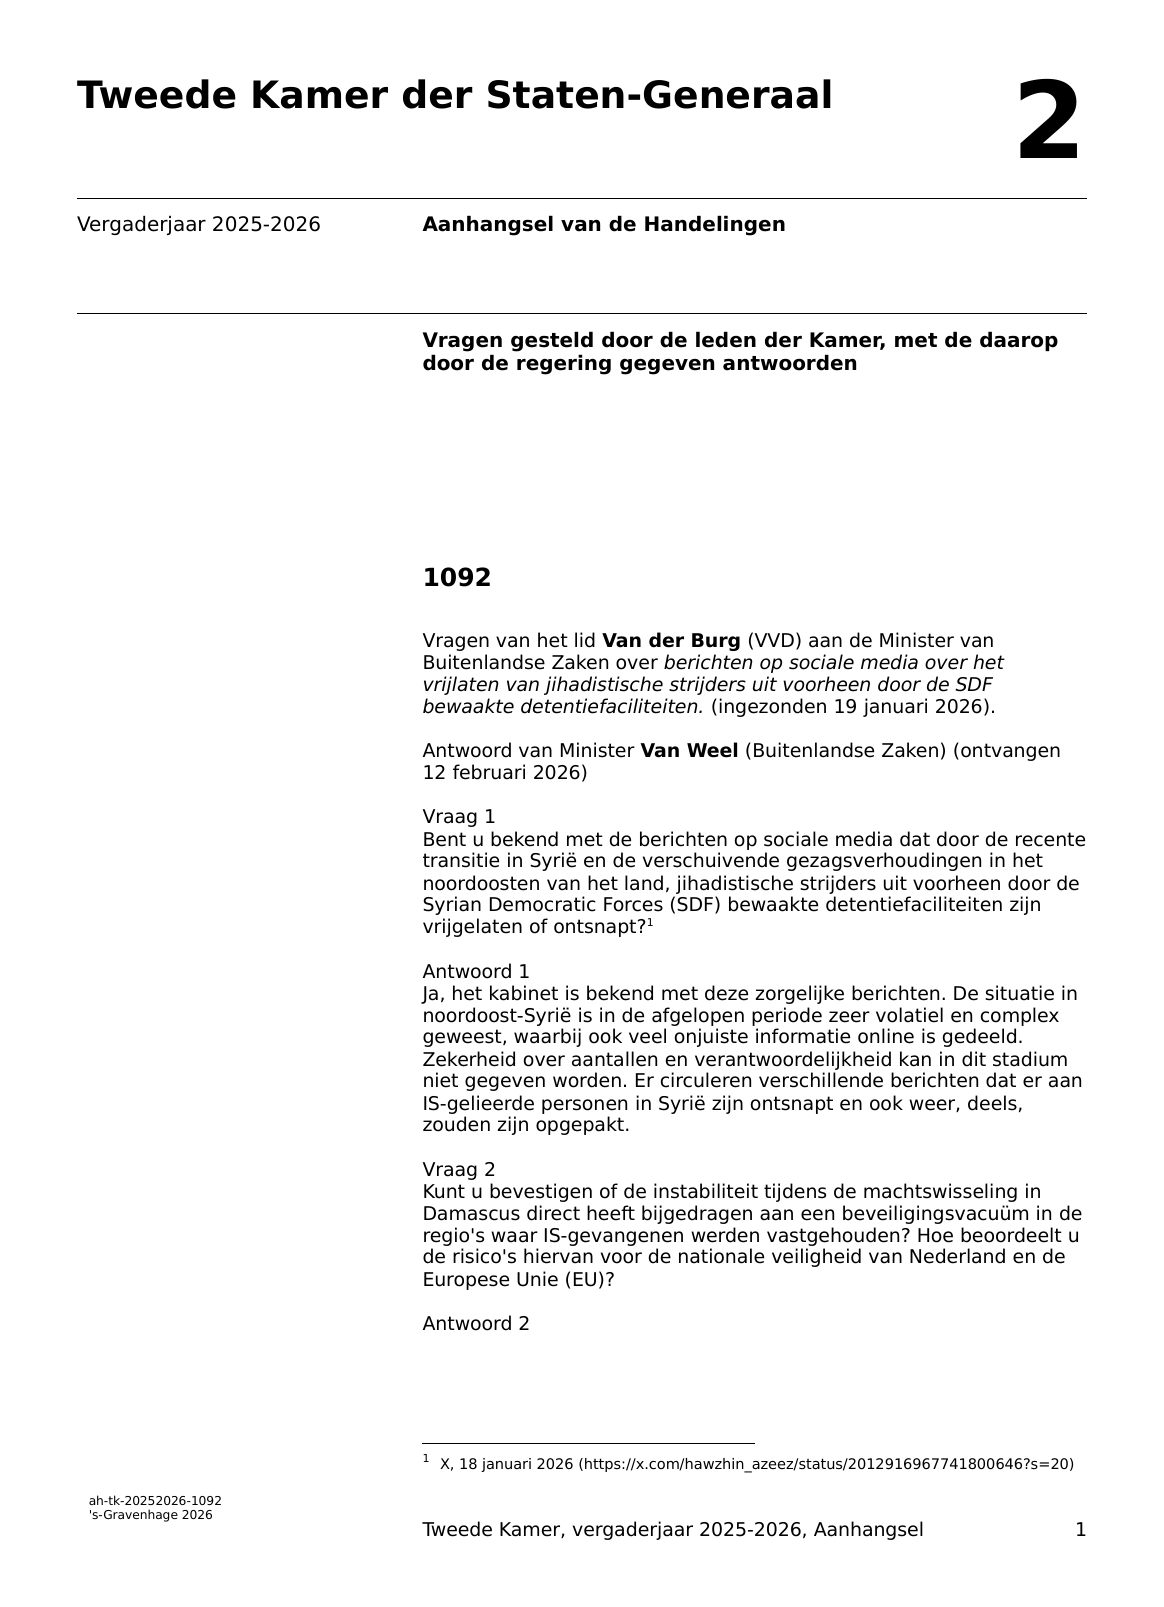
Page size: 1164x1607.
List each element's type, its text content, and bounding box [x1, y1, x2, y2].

table_cell Vragen gesteld door de leden der Kamer, met de daarop door de regering gegeven antwoorden [422, 314, 1087, 375]
text 1092 [422, 563, 1087, 592]
text ah-tk-20252026-1092 [88, 1494, 323, 1508]
text Antwoord 2 [422, 1313, 1087, 1334]
text Vraag 1 [422, 806, 1087, 828]
text Bent u bekend met de berichten op sociale media dat door de recente transitie in Syrië en de verschuivende gezagsverhoudingen in het noordoosten van het land, jihadistische strijders uit voorheen door de Syrian Democratic Forces (SDF) bewaakte detentiefaciliteiten zijn vrijgelaten of ontsnapt? [422, 828, 1087, 938]
table_cell Aanhangsel van de Handelingen [422, 199, 1087, 313]
text Ja, het kabinet is bekend met deze zorgelijke berichten. De situatie in noordoost-Syrië is in de afgelopen periode zeer volatiel en complex geweest, waarbij ook veel onjuiste informatie online is gedeeld. Zekerheid over aantallen en verantwoordelijkheid kan in dit stadium niet gegeven worden. Er circuleren verschillende berichten dat er aan IS-gelieerde personen in Syrië zijn ontsnapt en ook weer, deels, zouden zijn opgepakt. [422, 982, 1087, 1136]
table_cell [77, 314, 422, 375]
text X, 18 januari 2026 (https://x.com/hawzhin_azeez/status/2012916967741800646?s=20) [422, 1452, 1087, 1474]
table_cell Vergaderjaar 2025-2026 [77, 199, 422, 313]
table_header 2 [886, 59, 1087, 198]
table_header Tweede Kamer der Staten-Generaal [77, 59, 886, 198]
text 's-Gravenhage 2026 [88, 1508, 323, 1522]
text Kunt u bevestigen of de instabiliteit tijdens de machtswisseling in Damascus direct heeft bijgedragen aan een beveiligingsvacuüm in de regio's waar IS-gevangenen werden vastgehouden? Hoe beoordeelt u de risico's hiervan voor de nationale veiligheid van Nederland en de Europese Unie (EU)? [422, 1181, 1087, 1290]
text Vraag 2 [422, 1158, 1087, 1181]
text Antwoord 1 [422, 961, 1087, 982]
text Vragen van het lid Van der Burg (VVD) aan de Minister van Buitenlandse Zaken over berichten op sociale media over het vrijlaten van jihadistische strijders uit voorheen door de SDF bewaakte detentiefaciliteiten. (ingezonden 19 januari 2026). [422, 630, 1087, 718]
text Antwoord van Minister Van Weel (Buitenlandse Zaken) (ontvangen 12 februari 2026) [422, 740, 1087, 784]
